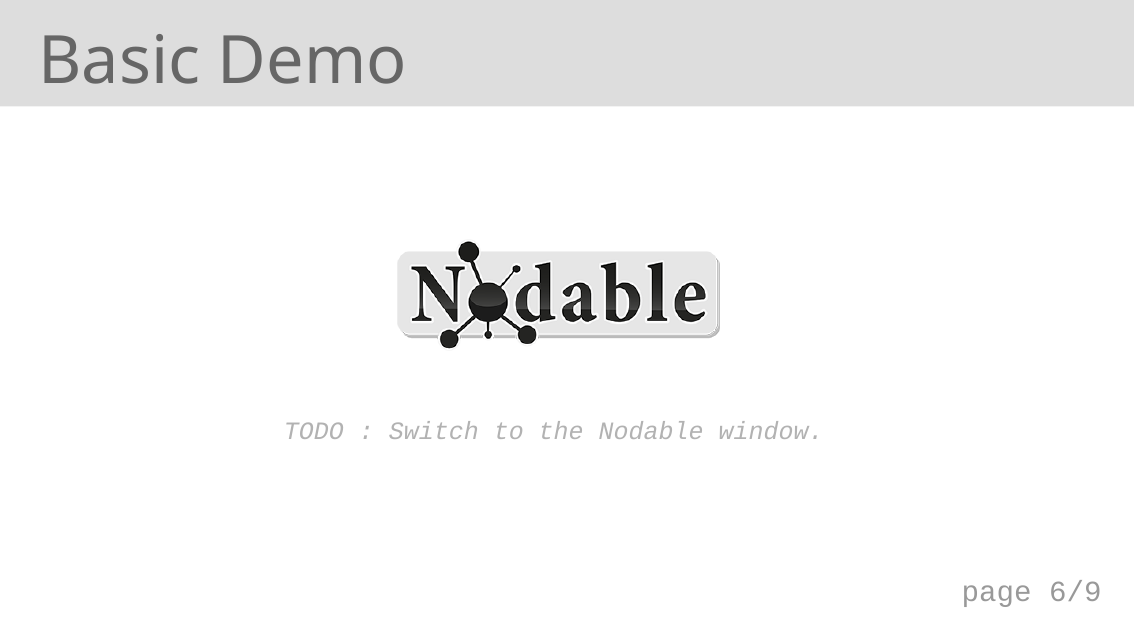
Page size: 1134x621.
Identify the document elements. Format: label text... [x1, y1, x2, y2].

text_box page <numéro>/9 [720, 570, 1134, 621]
text_box TODO : Switch to the Nodable window. [269, 397, 839, 438]
text_box [0, 0, 1134, 107]
text_box Basic Demo [23, 5, 734, 99]
picture [389, 236, 727, 355]
